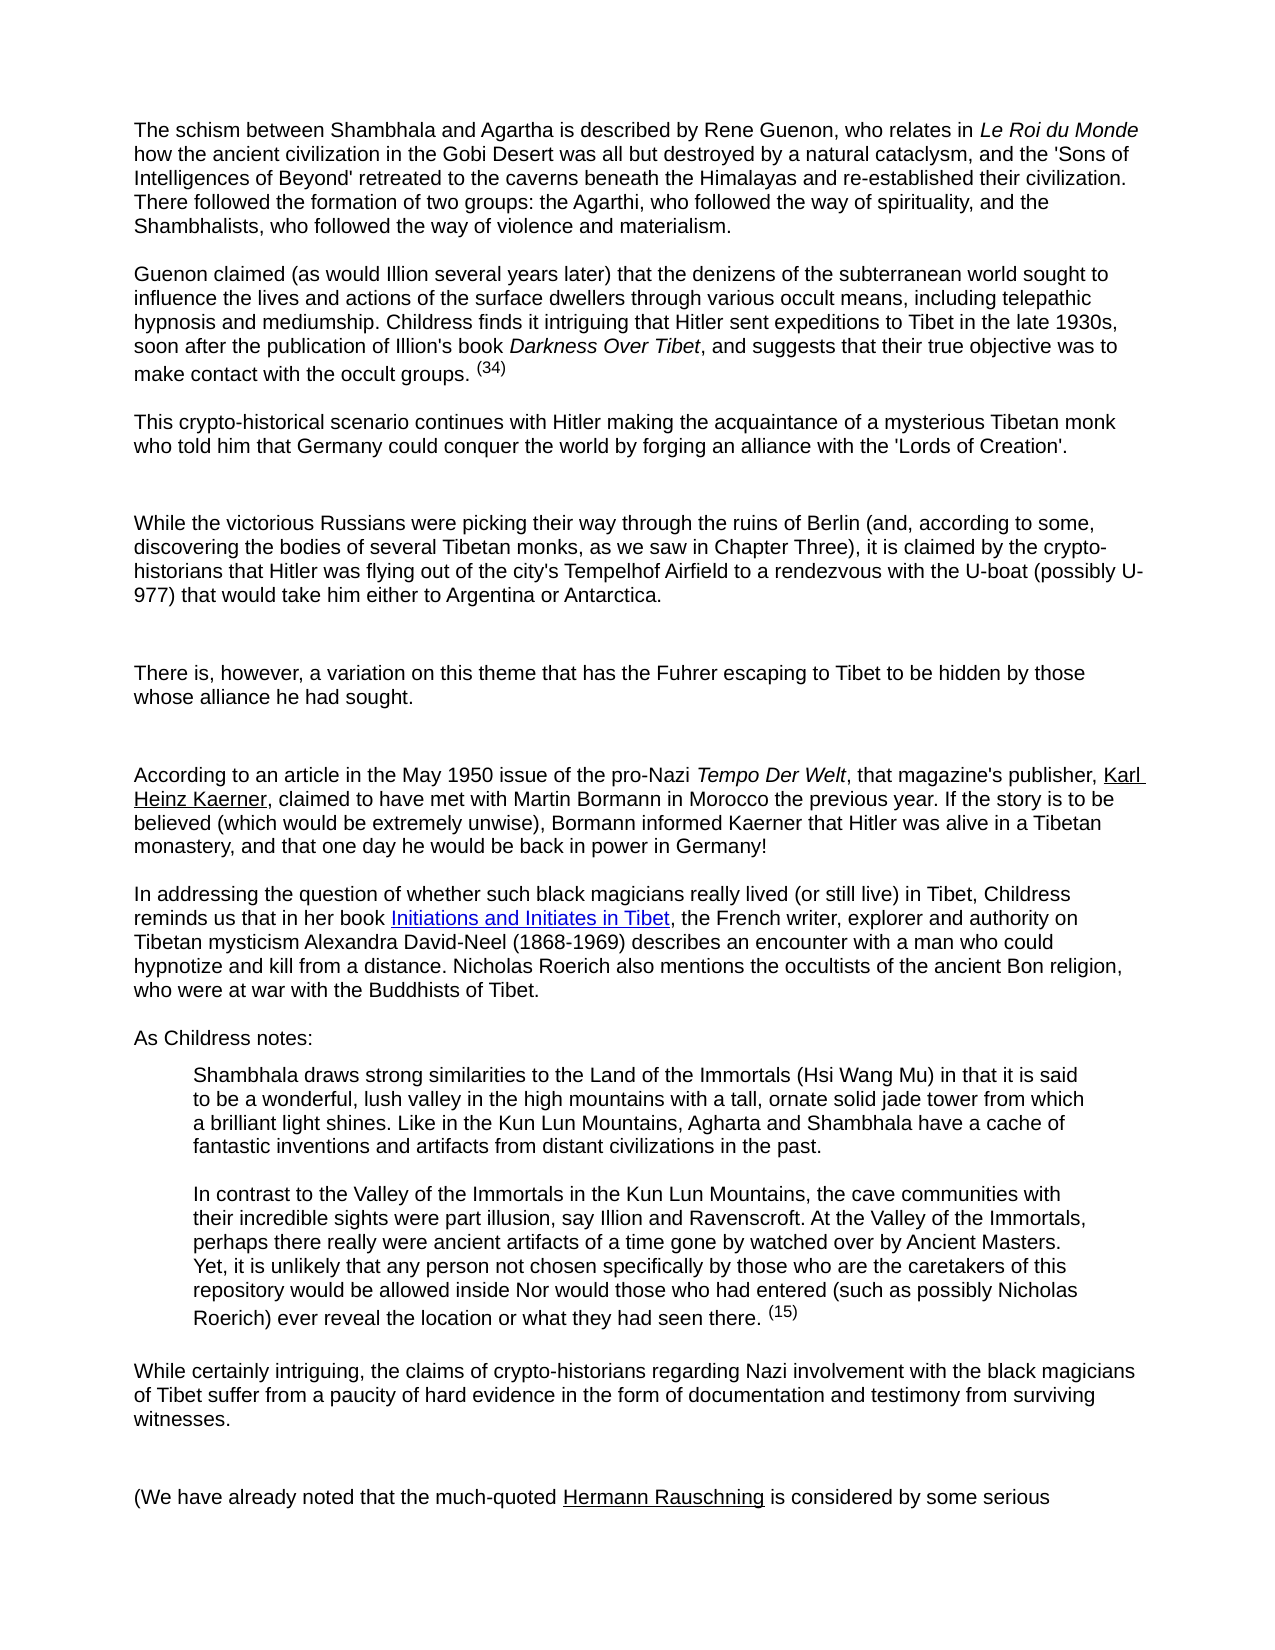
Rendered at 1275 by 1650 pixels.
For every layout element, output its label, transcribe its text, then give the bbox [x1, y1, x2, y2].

text There is, however, a variation on this theme that has the Fuhrer escaping to Tibet to be hidden by those whose alliance he had sought. [134, 661, 1147, 709]
text The schism between Shambhala and Agartha is described by Rene Guenon, who relates in Le Roi du Monde how the ancient civilization in the Gobi Desert was all but destroyed by a natural cataclysm, and the 'Sons of Intelligences of Beyond' retreated to the caverns beneath the Himalayas and re-established their civilization. There followed the formation of two groups: the Agarthi, who followed the way of spirituality, and the Shambhalists, who followed the way of violence and materialism. Guenon claimed (as would Illion several years later) that the denizens of the subterranean world sought to influence the lives and actions of the surface dwellers through various occult means, including telepathic hypnosis and mediumship. Childress finds it intriguing that Hitler sent expeditions to Tibet in the late 1930s, soon after the publication of Illion's book Darkness Over Tibet, and suggests that their true objective was to make contact with the occult groups. (34) This crypto-historical scenario continues with Hitler making the acquaintance of a mysterious Tibetan monk who told him that Germany could conquer the world by forging an alliance with the 'Lords of Creation'. [134, 118, 1147, 457]
text (We have already noted that the much-quoted Hermann Rauschning is considered by some serious [134, 1485, 1147, 1509]
text According to an article in the May 1950 issue of the pro-Nazi Tempo Der Welt, that magazine's publisher, Karl Heinz Kaerner, claimed to have met with Martin Bormann in Morocco the previous year. If the story is to be believed (which would be extremely unwise), Bormann informed Kaerner that Hitler was alive in a Tibetan monastery, and that one day he would be back in power in Germany! In addressing the question of whether such black magicians really lived (or still live) in Tibet, Childress reminds us that in her book Initiations and Initiates in Tibet, the French writer, explorer and authority on Tibetan mysticism Alexandra David-Neel (1868-1969) describes an encounter with a man who could hypnotize and kill from a distance. Nicholas Roerich also mentions the occultists of the ancient Bon religion, who were at war with the Buddhists of Tibet. As Childress notes: [134, 762, 1147, 1050]
text While the victorious Russians were picking their way through the ruins of Berlin (and, according to some, discovering the bodies of several Tibetan monks, as we saw in Chapter Three), it is claimed by the crypto-historians that Hitler was flying out of the city's Tempelhof Airfield to a rendezvous with the U-boat (possibly U-977) that would take him either to Argentina or Antarctica. [134, 511, 1147, 607]
text While certainly intriguing, the claims of crypto-historians regarding Nazi involvement with the black magicians of Tibet suffer from a paucity of hard evidence in the form of documentation and testimony from surviving witnesses. [134, 1359, 1147, 1431]
text Shambhala draws strong similarities to the Land of the Immortals (Hsi Wang Mu) in that it is said to be a wonderful, lush valley in the high mountains with a tall, ornate solid jade tower from which a brilliant light shines. Like in the Kun Lun Mountains, Agharta and Shambhala have a cache of fantastic inventions and artifacts from distant civilizations in the past. In contrast to the Valley of the Immortals in the Kun Lun Mountains, the cave communities with their incredible sights were part illusion, say Illion and Ravenscroft. At the Valley of the Immortals, perhaps there really were ancient artifacts of a time gone by watched over by Ancient Masters. Yet, it is unlikely that any person not chosen specifically by those who are the caretakers of this repository would be allowed inside Nor would those who had entered (such as possibly Nicholas Roerich) ever reveal the location or what they had seen there. (15) [193, 1062, 1088, 1330]
